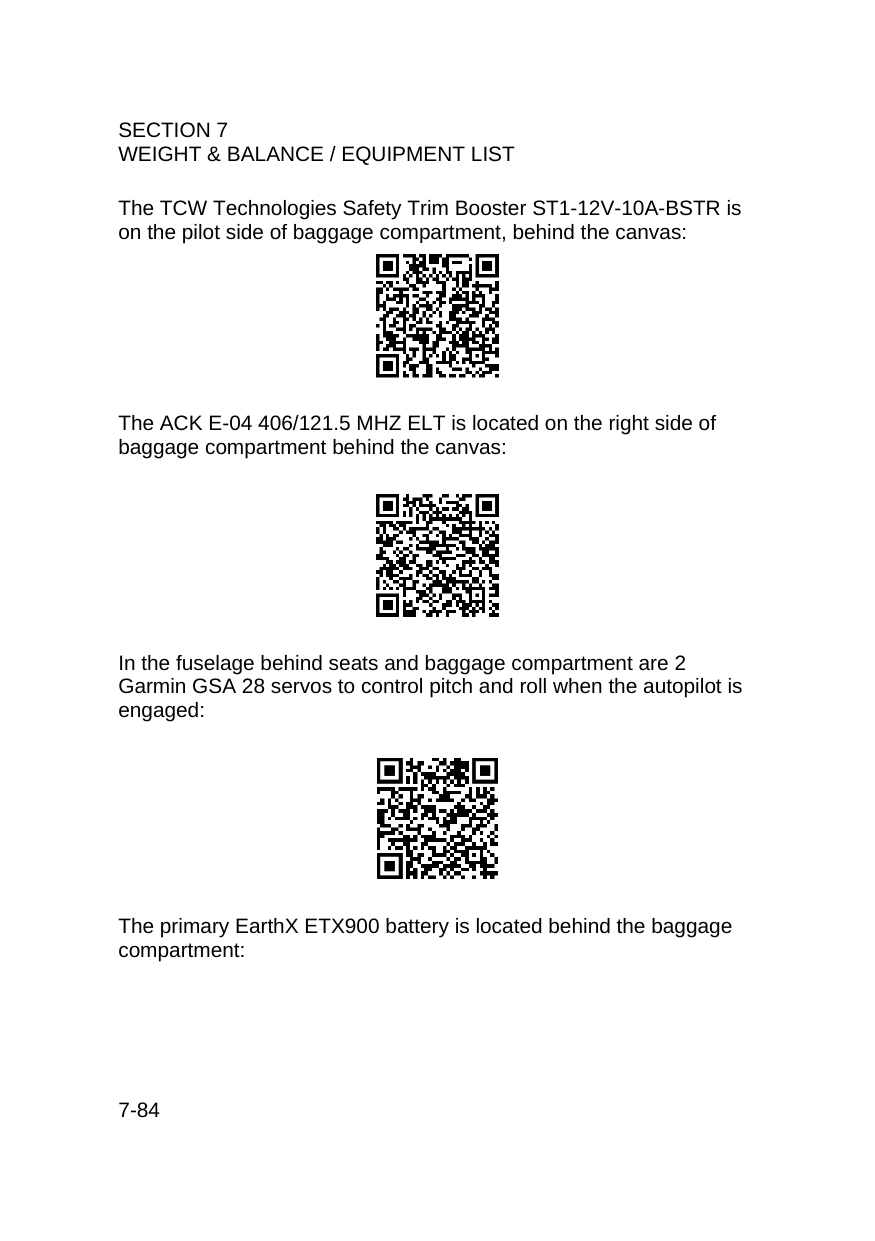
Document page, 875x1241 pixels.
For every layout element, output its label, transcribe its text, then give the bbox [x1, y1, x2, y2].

text The ACK E-04 406/121.5 MHZ ELT is located on the right side of baggage compartment behind the canvas: [118, 411, 756, 459]
text The primary EarthX ETX900 battery is located behind the baggage compartment: [118, 913, 756, 961]
picture [365, 483, 509, 627]
text The TCW Technologies Safety Trim Booster ST1-12V-10A-BSTR is on the pilot side of baggage compartment, behind the canvas: [118, 196, 756, 244]
text In the fuselage behind seats and baggage compartment are 2 Garmin GSA 28 servos to control pitch and roll when the autopilot is engaged: [118, 650, 756, 722]
picture [365, 746, 509, 890]
picture [365, 243, 509, 388]
